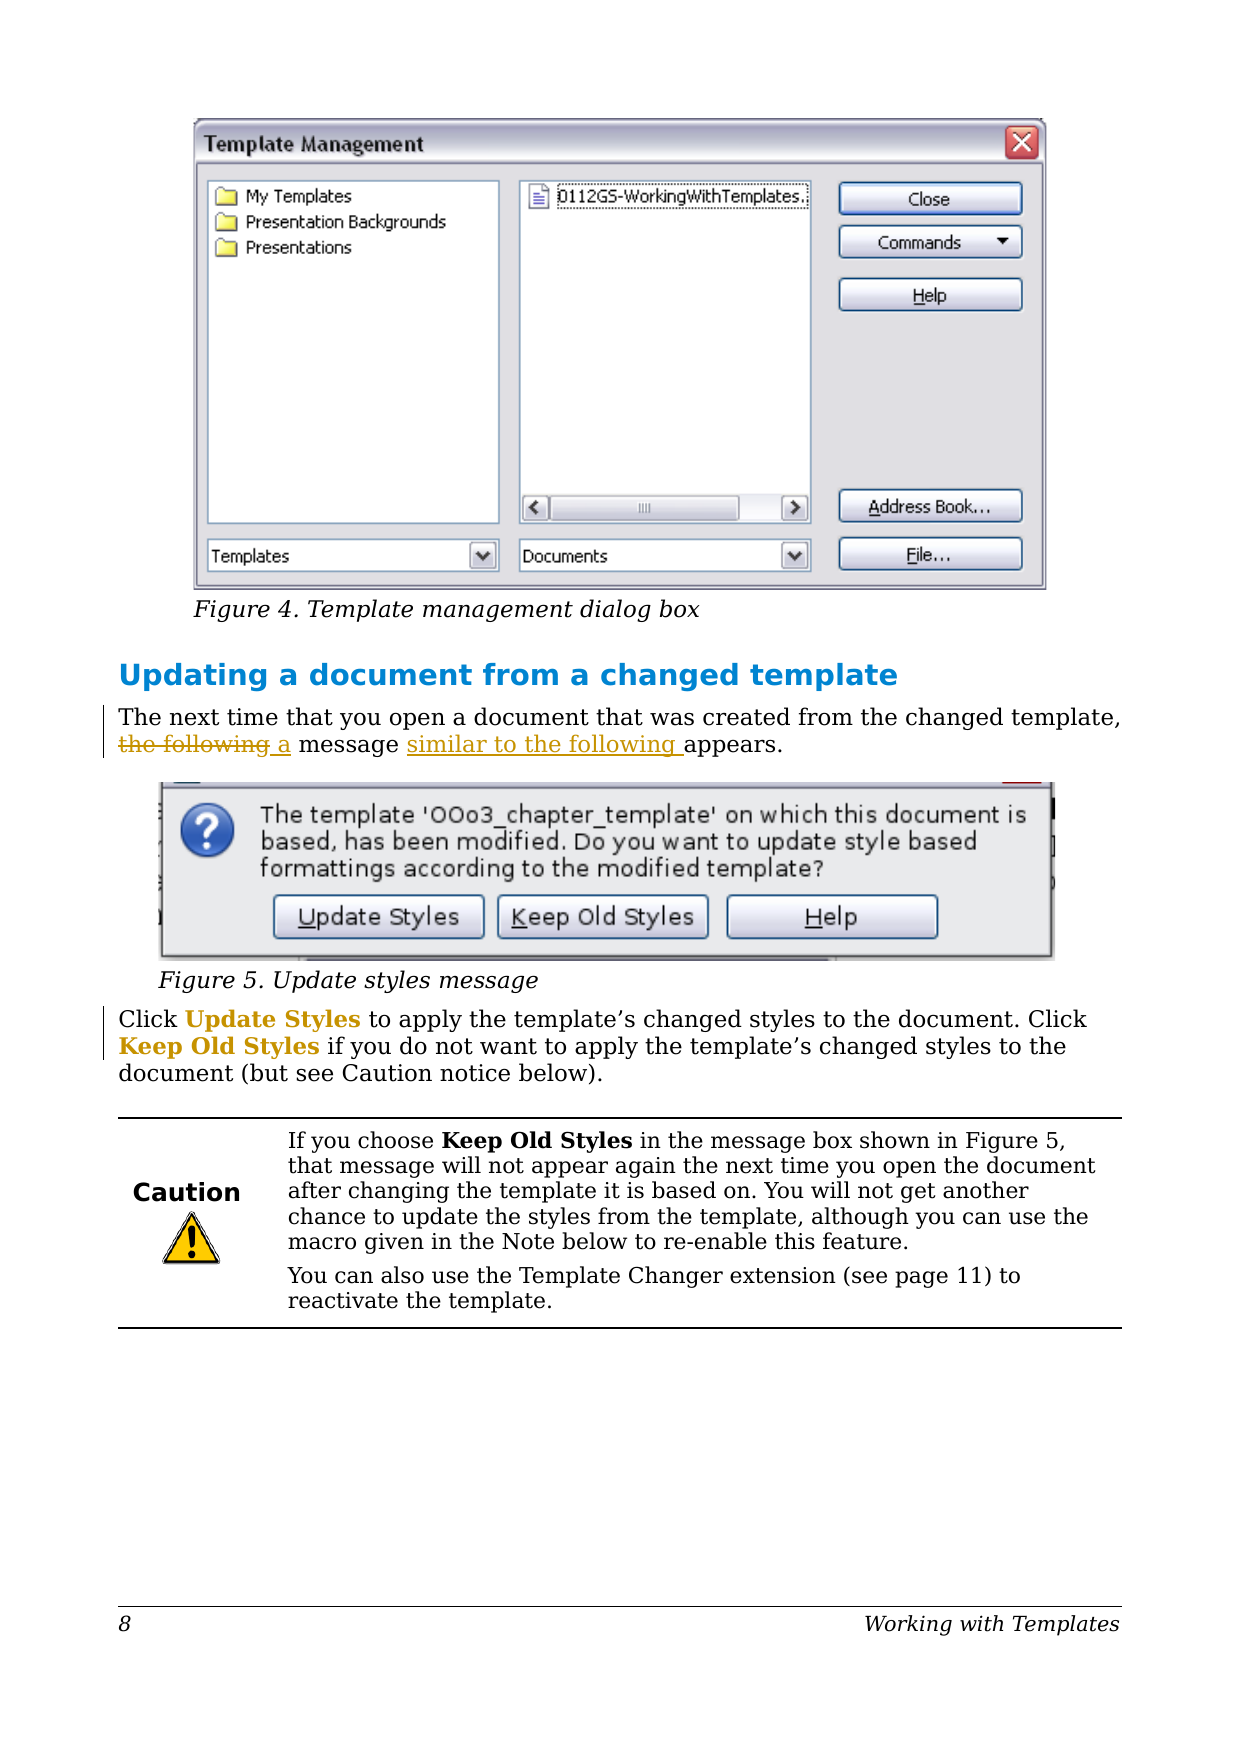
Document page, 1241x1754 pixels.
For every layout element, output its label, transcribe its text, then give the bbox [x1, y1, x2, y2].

subtitle Updating a document from a changed template [118, 658, 1122, 692]
picture [193, 118, 1047, 590]
picture [158, 1207, 224, 1268]
text Figure 4. Template management dialog box [193, 596, 1047, 622]
table_header Caution [118, 1119, 264, 1327]
text The next time that you open a document that was created from the changed template, a message similar to the following appears. [118, 704, 1122, 758]
text Click Update Styles to apply the template’s changed styles to the document. Click Keep Old Styles if you do not want to apply the template’s changed styles to the document (but see Caution notice below). [118, 1006, 1122, 1087]
table_header If you choose Keep Old Styles in the message box shown in Figure 5, that message will not appear again the next time you open the document after changing the template it is based on. You will not get another chance to update the styles from the template, although you can use the macro given in the Note below to re-enable this feature. You can also use the Template Changer extension (see page 11) to reactivate the template. [264, 1119, 1122, 1327]
picture [158, 782, 1055, 961]
text Figure 5. Update styles message [158, 967, 1082, 993]
